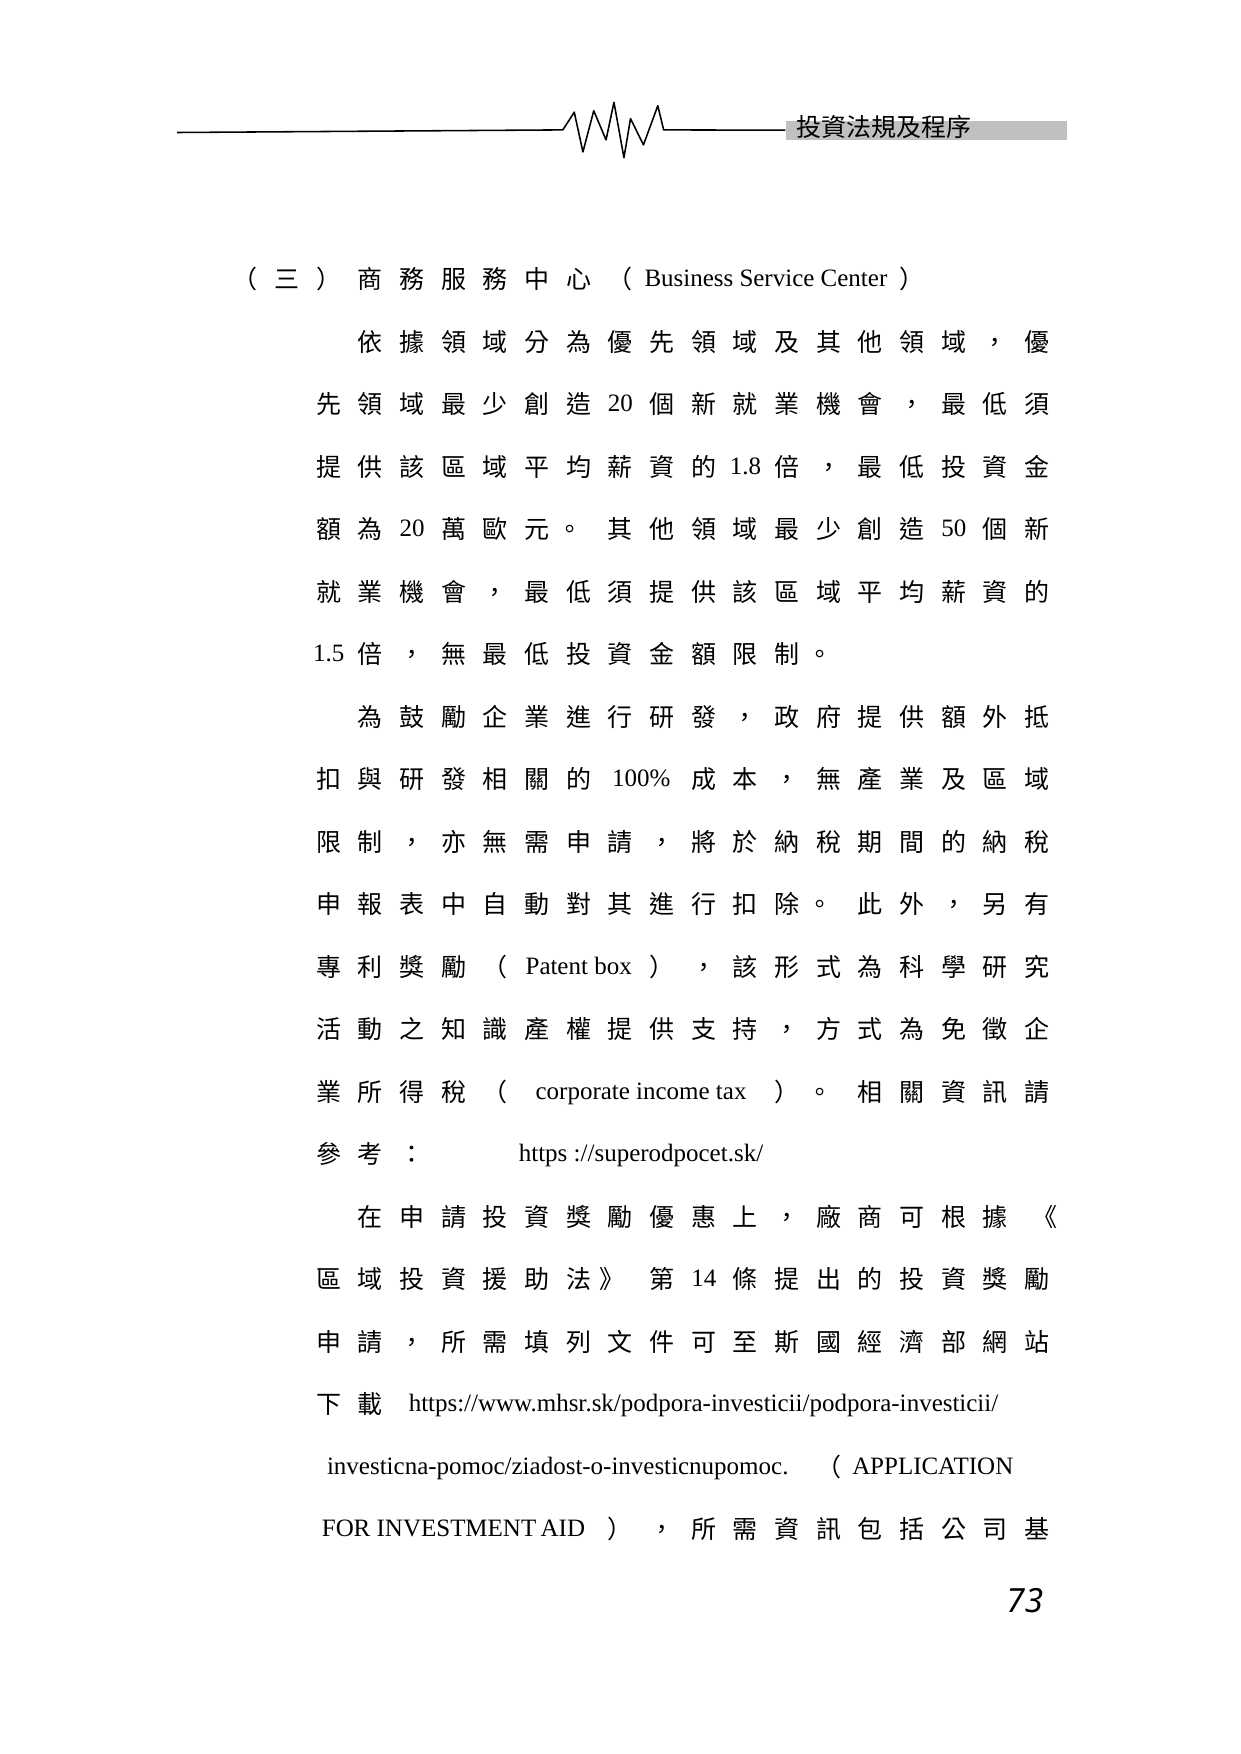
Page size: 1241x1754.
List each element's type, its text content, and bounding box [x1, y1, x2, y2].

text 為鼓勵企業進行研發，政府提供額外抵扣與研發相關的100%成本，無產業及區域限制，亦無需申請，將於納稅期間的納稅申報表中自動對其進行扣除。此外，另有專利獎勵（Patent box），該形式為科學研究活動之知識產權提供支持，方式為免徵企業所得稅（corporate income tax）。相關資訊請參考： https ://superodpocet.sk/ [281, 674, 1058, 1174]
text 依據領域分為優先領域及其他領域，優先領域最少創造20個新就業機會，最低須提供該區域平均薪資的1.8倍，最低投資金額為20萬歐元。其他領域最少創造50個新就業機會，最低須提供該區域平均薪資的1.5倍，無最低投資金額限制。 [281, 299, 1058, 674]
text 在申請投資獎勵優惠上，廠商可根據《區域投資援助法》第14條提出的投資獎勵申請，所需填列文件可至斯國經濟部網站下載https://www.mhsr.sk/podpora-investicii/podpora-investicii/investicna-pomoc/ziadost-o-investicnupomoc.（APPLICATION FOR INVESTMENT AID），所需資訊包括公司基 [281, 1174, 1058, 1549]
text （三）商務服務中心（Business Service Center） [207, 236, 1058, 299]
